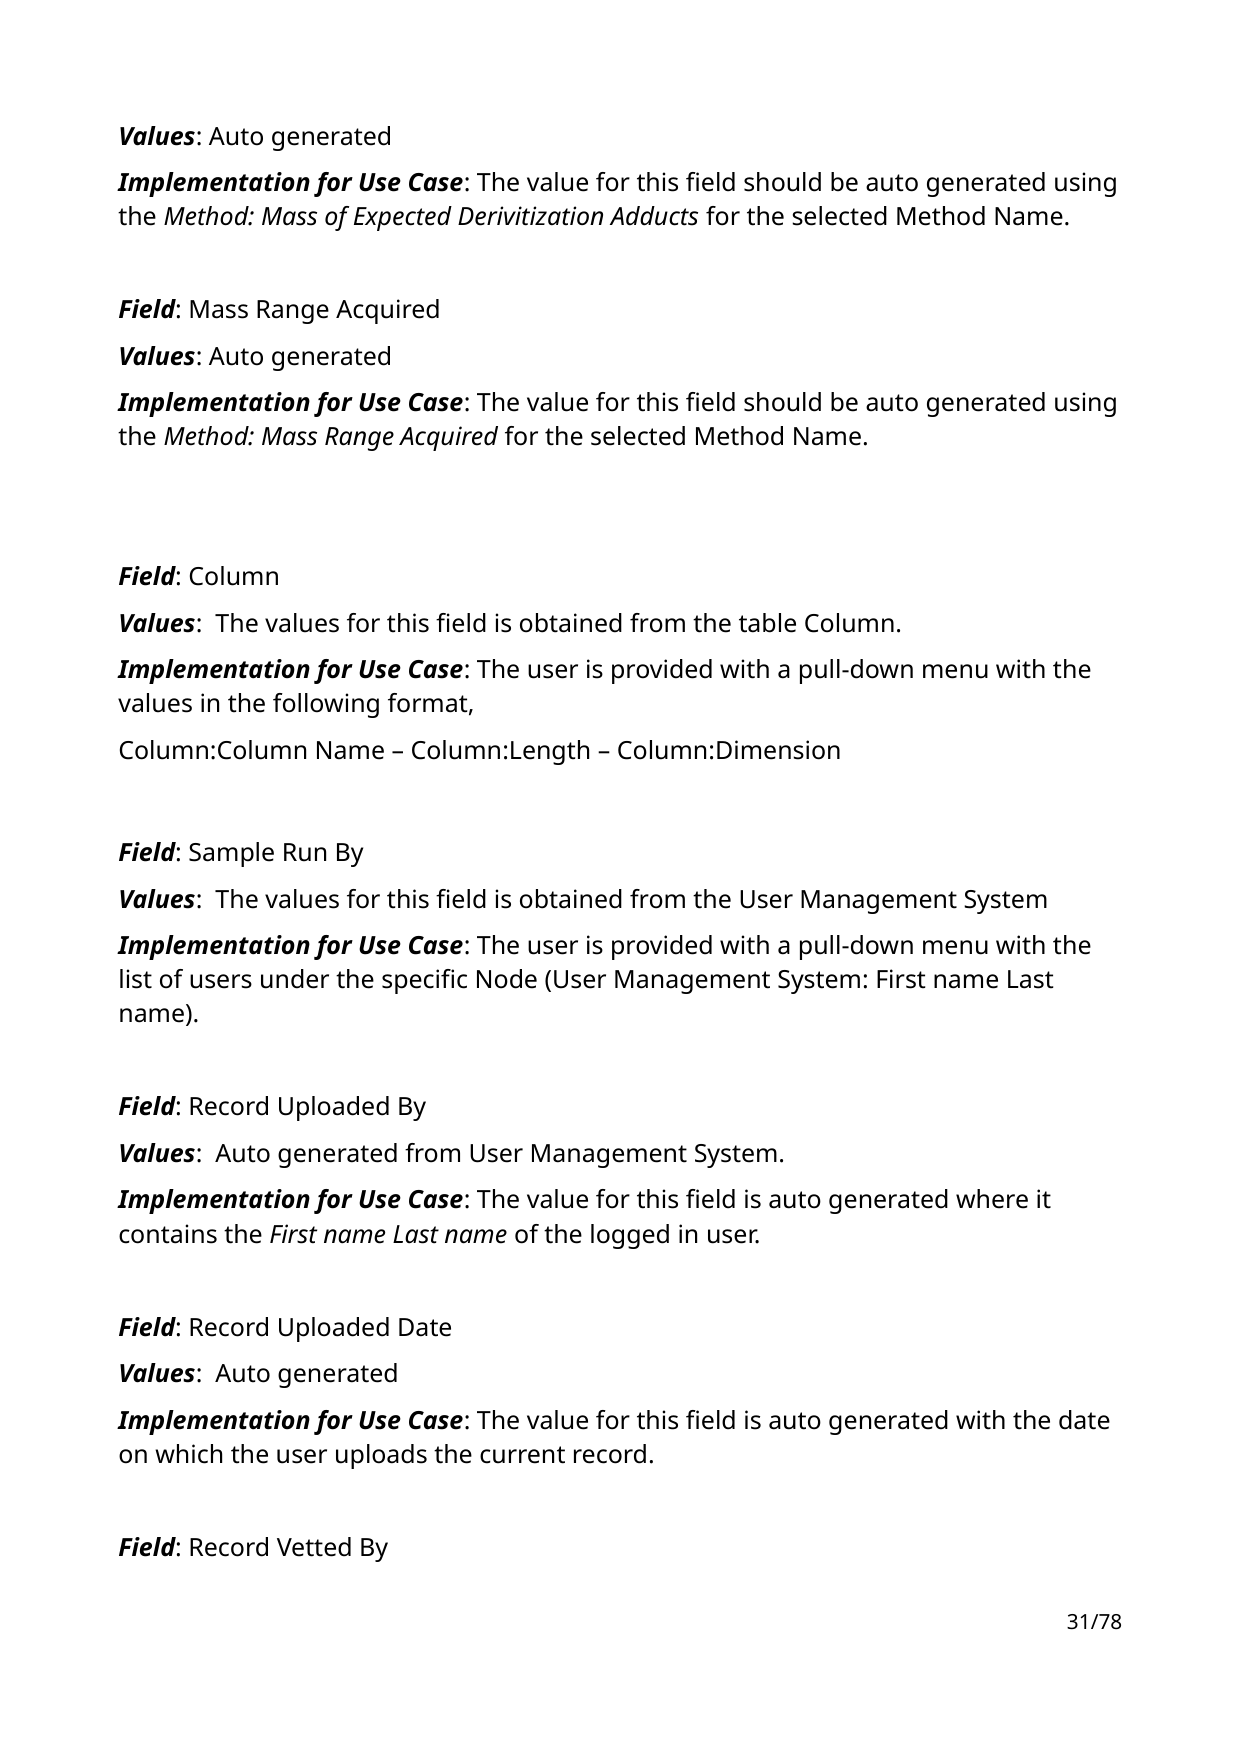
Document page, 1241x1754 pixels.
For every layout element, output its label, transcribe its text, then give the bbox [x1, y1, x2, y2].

text Values: Auto generated [118, 338, 1122, 372]
text Implementation for Use Case: The value for this field is auto generated where it contains the First name Last name of the logged in user. [118, 1182, 1122, 1250]
text Field: Sample Run By [118, 835, 1122, 869]
text Values: Auto generated from User Management System. [118, 1136, 1122, 1170]
text Values: The values for this field is obtained from the table Column. [118, 605, 1122, 639]
text Values: Auto generated [118, 1356, 1122, 1390]
text Field: Mass Range Acquired [118, 292, 1122, 326]
text Field: Record Uploaded By [118, 1089, 1122, 1123]
text Implementation for Use Case: The value for this field should be auto generated using the Method: Mass of Expected Derivitization Adducts for the selected Method Name. [118, 165, 1122, 233]
text Field: Column [118, 559, 1122, 593]
text Implementation for Use Case: The user is provided with a pull-down menu with the list of users under the specific Node (User Management System: First name Last name). [118, 928, 1122, 1030]
text Field: Record Uploaded Date [118, 1309, 1122, 1343]
text Implementation for Use Case: The user is provided with a pull-down menu with the values in the following format, [118, 652, 1122, 720]
text Values: The values for this field is obtained from the User Management System [118, 881, 1122, 915]
text Values: Auto generated [118, 118, 1122, 152]
text Field: Record Vetted By [118, 1530, 1122, 1564]
text Column:Column Name – Column:Length – Column:Dimension [118, 732, 1122, 767]
text Implementation for Use Case: The value for this field should be auto generated using the Method: Mass Range Acquired for the selected Method Name. [118, 385, 1122, 453]
text Implementation for Use Case: The value for this field is auto generated with the date on which the user uploads the current record. [118, 1402, 1122, 1471]
